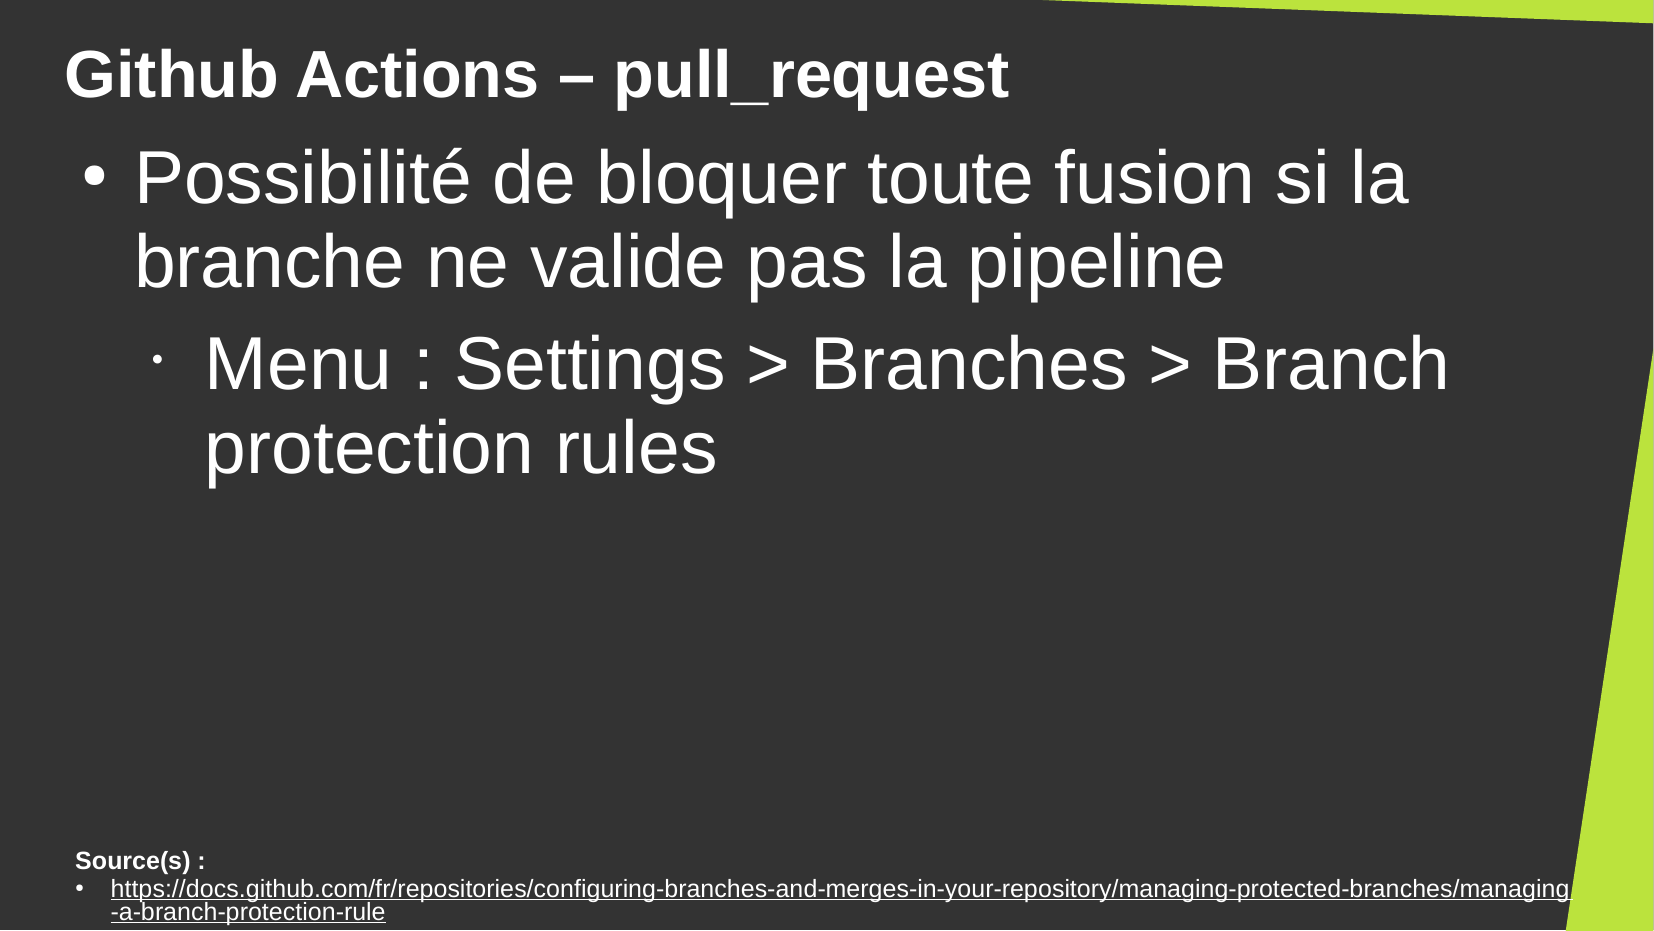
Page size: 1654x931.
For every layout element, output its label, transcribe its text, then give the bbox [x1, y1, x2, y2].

title Github Actions – pull_request [64, 37, 1577, 119]
text_box Source(s) : https://docs.github.com/fr/repositories/configuring-branches-and-merges-in-your-repository/managing-protected-branches/managing-a-branch-protection-rule [60, 801, 1595, 911]
text_box [1565, 344, 1654, 931]
list Possibilité de bloquer toute fusion si la branche ne valide pas la pipeline Menu : Settings > Branches > Branch protection rules [63, 135, 1542, 662]
text_box [1042, 0, 1654, 24]
